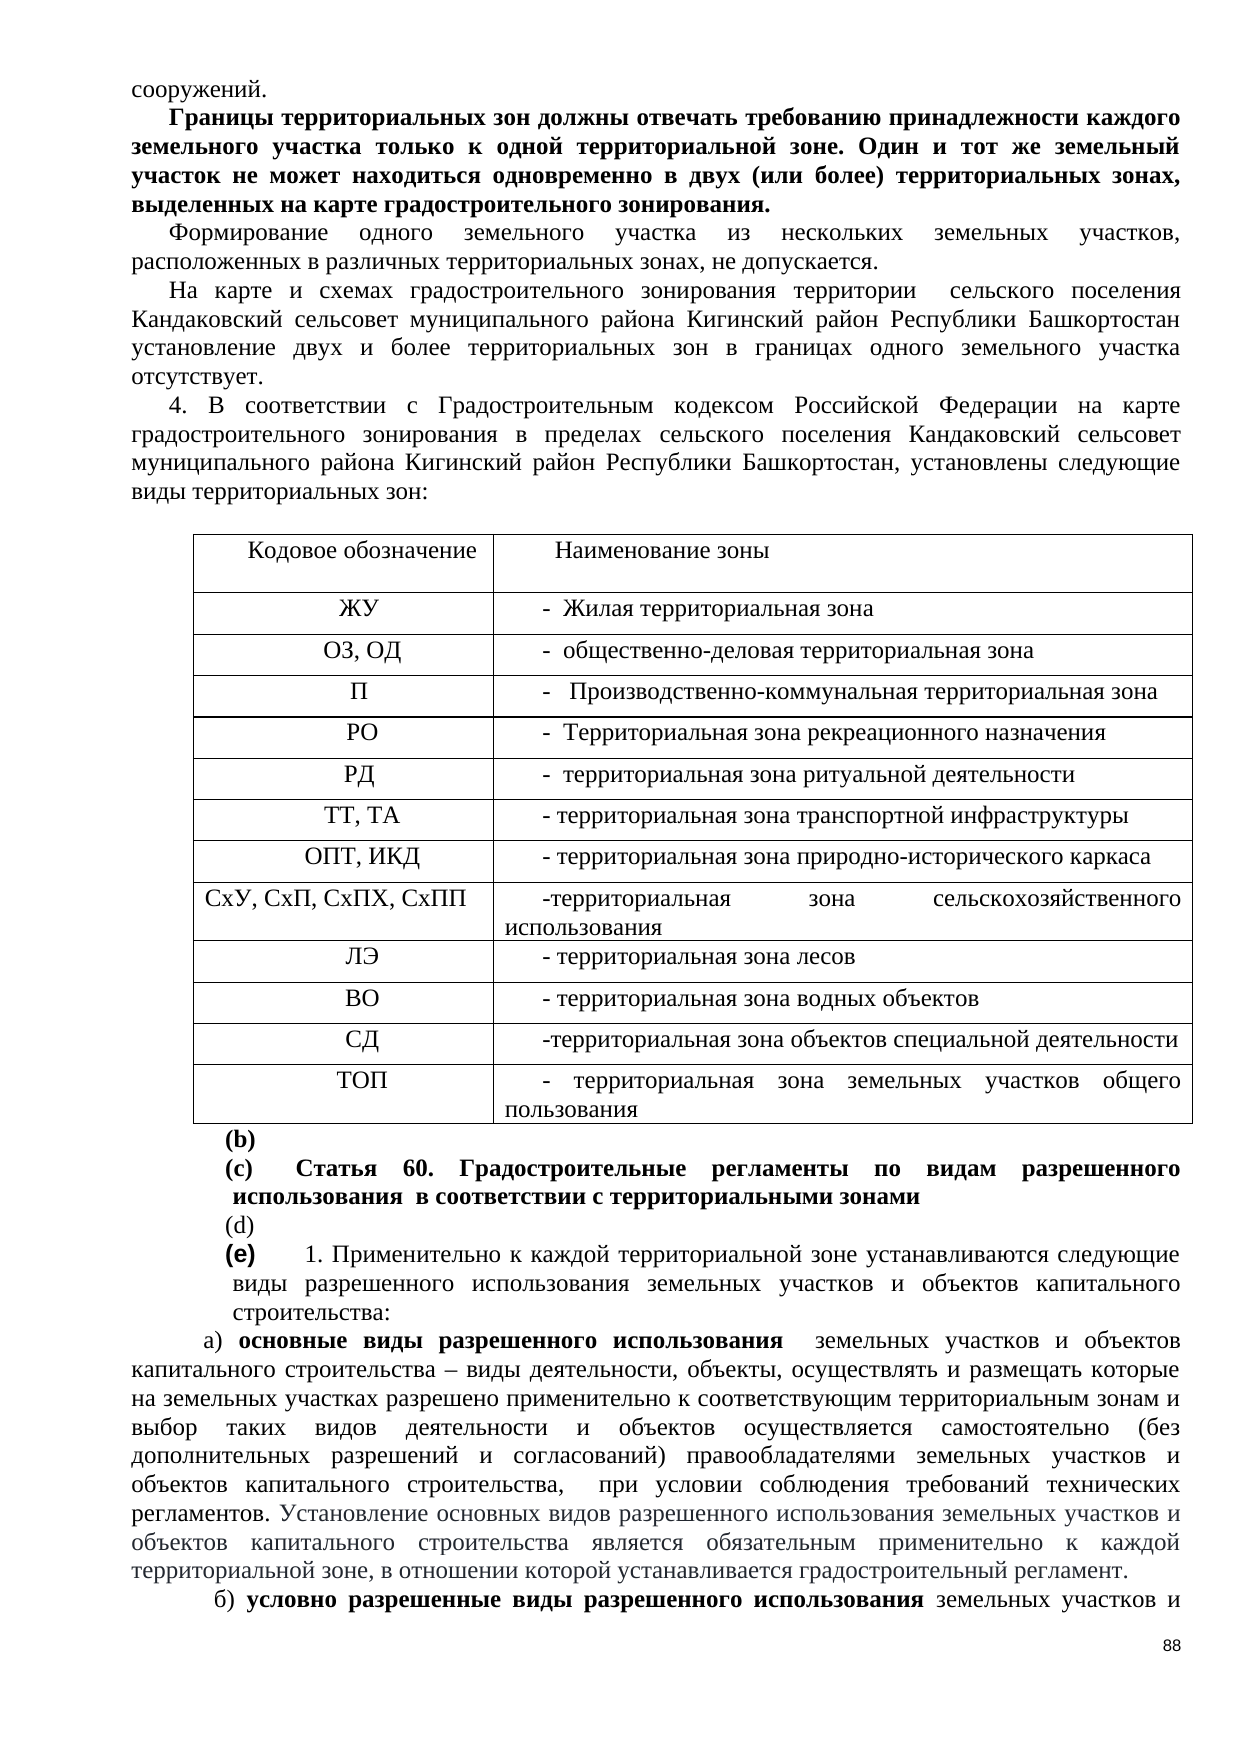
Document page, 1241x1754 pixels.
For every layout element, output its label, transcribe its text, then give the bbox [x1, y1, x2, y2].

table_cell - территориальная зона транспортной инфраструктуры [494, 800, 1192, 840]
table_cell ТТ, ТА [194, 800, 493, 840]
text 4. В соответствии с Градостроительным кодексом Российской Федерации на карте градостроительного зонирования в пределах сельского поселения Кандаковский сельсовет муниципального района Кигинский район Республики Башкортостан, установлены следующие виды территориальных зон: [131, 390, 1181, 505]
table_cell СхУ, СхП, СхПХ, СхПП [194, 883, 493, 940]
table_cell - территориальная зона земельных участков общего пользования [494, 1065, 1192, 1123]
table_cell РД [194, 759, 493, 799]
text Границы территориальных зон должны отвечать требованию принадлежности каждого земельного участка только к одной территориальной зоне. Один и тот же земельный участок не может находиться одновременно в двух (или более) территориальных зонах, выделенных на карте градостроительного зонирования. [131, 102, 1181, 217]
table_cell -территориальная зона объектов специальной деятельности [494, 1024, 1192, 1064]
subtitle Статья 60. Градостроительные регламенты по видам разрешенного использования в соответствии с территориальными зонами [187, 1153, 1181, 1210]
text сооружений. [131, 74, 1181, 102]
table_cell РО [194, 718, 493, 758]
table_cell - общественно-деловая территориальная зона [494, 635, 1192, 675]
table_cell - территориальная зона природно-исторического каркаса [494, 841, 1192, 882]
subtitle 1. Применительно к каждой территориальной зоне устанавливаются следующие виды разрешенного использования земельных участков и объектов капитального строительства: [187, 1239, 1181, 1325]
table_cell - территориальная зона ритуальной деятельности [494, 759, 1192, 799]
table_cell ВО [194, 983, 493, 1023]
table_cell П [194, 676, 493, 716]
table_cell ЖУ [194, 593, 493, 634]
table_header Наименование зоны [494, 535, 1192, 592]
table_cell - Территориальная зона рекреационного назначения [494, 718, 1192, 758]
table_cell - Жилая территориальная зона [494, 593, 1192, 634]
table_cell ТОП [194, 1065, 493, 1123]
text б) условно разрешенные виды разрешенного использования земельных участков и [131, 1584, 1181, 1613]
text Формирование одного земельного участка из нескольких земельных участков, расположенных в различных территориальных зонах, не допускается. [131, 217, 1181, 275]
table_cell СД [194, 1024, 493, 1064]
table_cell - Производственно-коммунальная территориальная зона [494, 676, 1192, 716]
table_cell ЛЭ [194, 941, 493, 982]
text На карте и схемах градостроительного зонирования территории сельского поселения Кандаковский сельсовет муниципального района Кигинский район Республики Башкортостан установление двух и более территориальных зон в границах одного земельного участка отсутствует. [131, 275, 1181, 390]
table_cell ОЗ, ОД [194, 635, 493, 675]
table_cell ОПТ, ИКД [194, 841, 493, 882]
text а) основные виды разрешенного использования земельных участков и объектов капитального строительства – виды деятельности, объекты, осуществлять и размещать которые на земельных участках разрешено применительно к соответствующим территориальным зонам и выбор таких видов деятельности и объектов осуществляется самостоятельно (без дополнительных разрешений и согласований) правообладателями земельных участков и объектов капитального строительства, при условии соблюдения требований технических регламентов. Установление основных видов разрешенного использования земельных участков и объектов капитального строительства является обязательным применительно к каждой территориальной зоне, в отношении которой устанавливается градостроительный регламент. [131, 1325, 1181, 1584]
table_cell -территориальная зона сельскохозяйственного использования [494, 883, 1192, 940]
table_cell - территориальная зона лесов [494, 941, 1192, 982]
table_header Кодовое обозначение [194, 535, 493, 592]
table_cell - территориальная зона водных объектов [494, 983, 1192, 1023]
